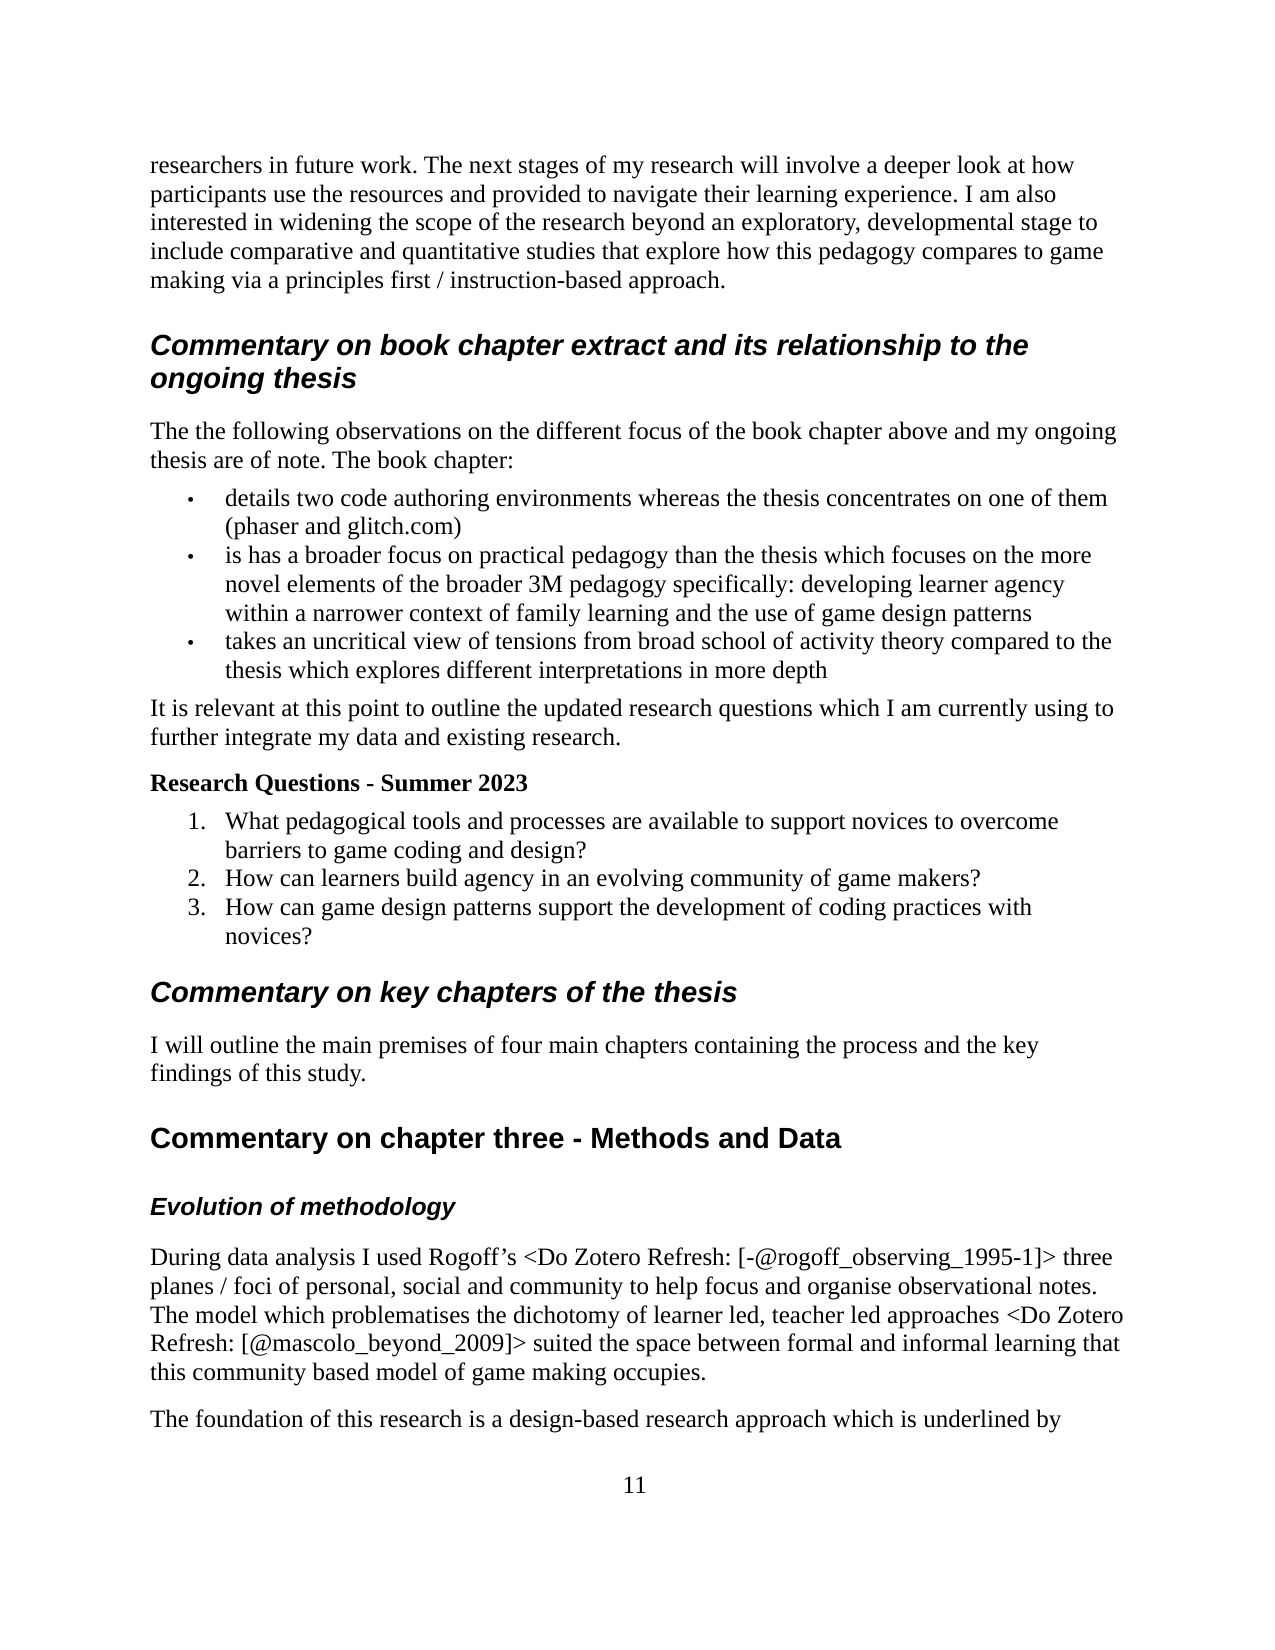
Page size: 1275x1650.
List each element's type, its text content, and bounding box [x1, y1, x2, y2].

list How can learners build agency in an evolving community of game makers? [187, 863, 1125, 892]
text The foundation of this research is a design-based research approach which is underlined by [150, 1404, 1125, 1433]
text Research Questions - Summer 2023 [150, 768, 1125, 797]
list details two code authoring environments whereas the thesis concentrates on one of them (phaser and glitch.com) [187, 483, 1125, 540]
subtitle Commentary on chapter three - Methods and Data [150, 1121, 1125, 1155]
text I will outline the main premises of four main chapters containing the process and the key findings of this study. [150, 1030, 1125, 1087]
subtitle Evolution of methodology [150, 1192, 1125, 1221]
list What pedagogical tools and processes are available to support novices to overcome barriers to game coding and design? [187, 806, 1125, 863]
text The the following observations on the different focus of the book chapter above and my ongoing thesis are of note. The book chapter: [150, 416, 1125, 474]
list is has a broader focus on practical pedagogy than the thesis which focuses on the more novel elements of the broader 3M pedagogy specifically: developing learner agency within a narrower context of family learning and the use of game design patterns [187, 540, 1125, 626]
text researchers in future work. The next stages of my research will involve a deeper look at how participants use the resources and provided to navigate their learning experience. I am also interested in widening the scope of the research beyond an exploratory, developmental stage to include comparative and quantitative studies that explore how this pedagogy compares to game making via a principles first / instruction-based approach. [150, 150, 1125, 294]
list How can game design patterns support the development of coding practices with novices? [187, 892, 1125, 950]
list takes an uncritical view of tensions from broad school of activity theory compared to the thesis which explores different interpretations in more depth [187, 626, 1125, 684]
text During data analysis I used Rogoff’s <Do Zotero Refresh: [-@rogoff_observing_1995-1]> three planes / foci of personal, social and community to help focus and organise observational notes. The model which problematises the dichotomy of learner led, teacher led approaches <Do Zotero Refresh: [@mascolo_beyond_2009]> suited the space between formal and informal learning that this community based model of game making occupies. [150, 1242, 1125, 1386]
text It is relevant at this point to outline the updated research questions which I am currently using to further integrate my data and existing research. [150, 693, 1125, 750]
subtitle Commentary on book chapter extract and its relationship to the ongoing thesis [150, 328, 1125, 395]
subtitle Commentary on key chapters of the thesis [150, 975, 1125, 1008]
